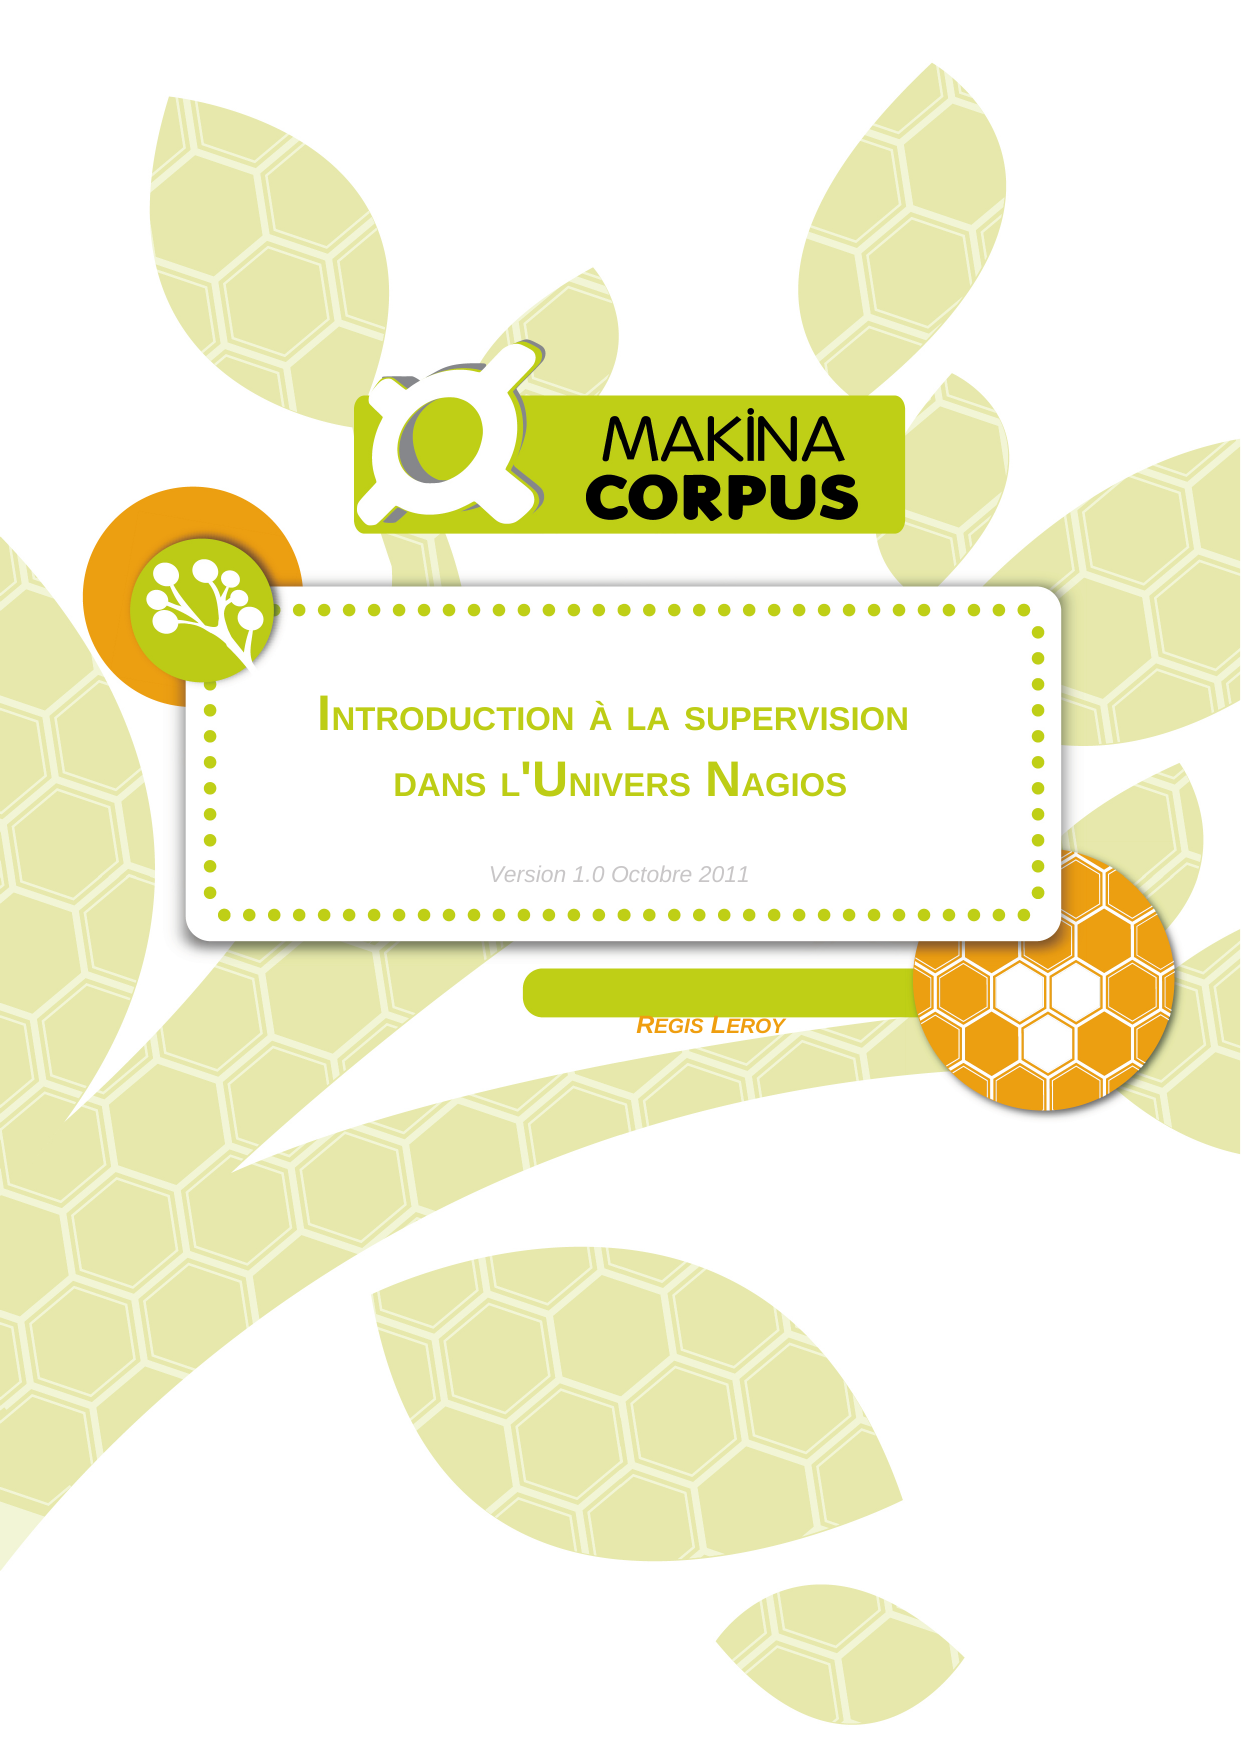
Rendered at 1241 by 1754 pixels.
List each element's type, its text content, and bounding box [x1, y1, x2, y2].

subtitle Introduction à la supervision [0, 697, 1240, 738]
text Version 1.0 Octobre 2011 [0, 859, 1240, 889]
subtitle dans l'Univers Nagios [0, 763, 1240, 805]
picture [0, 0, 1241, 1754]
